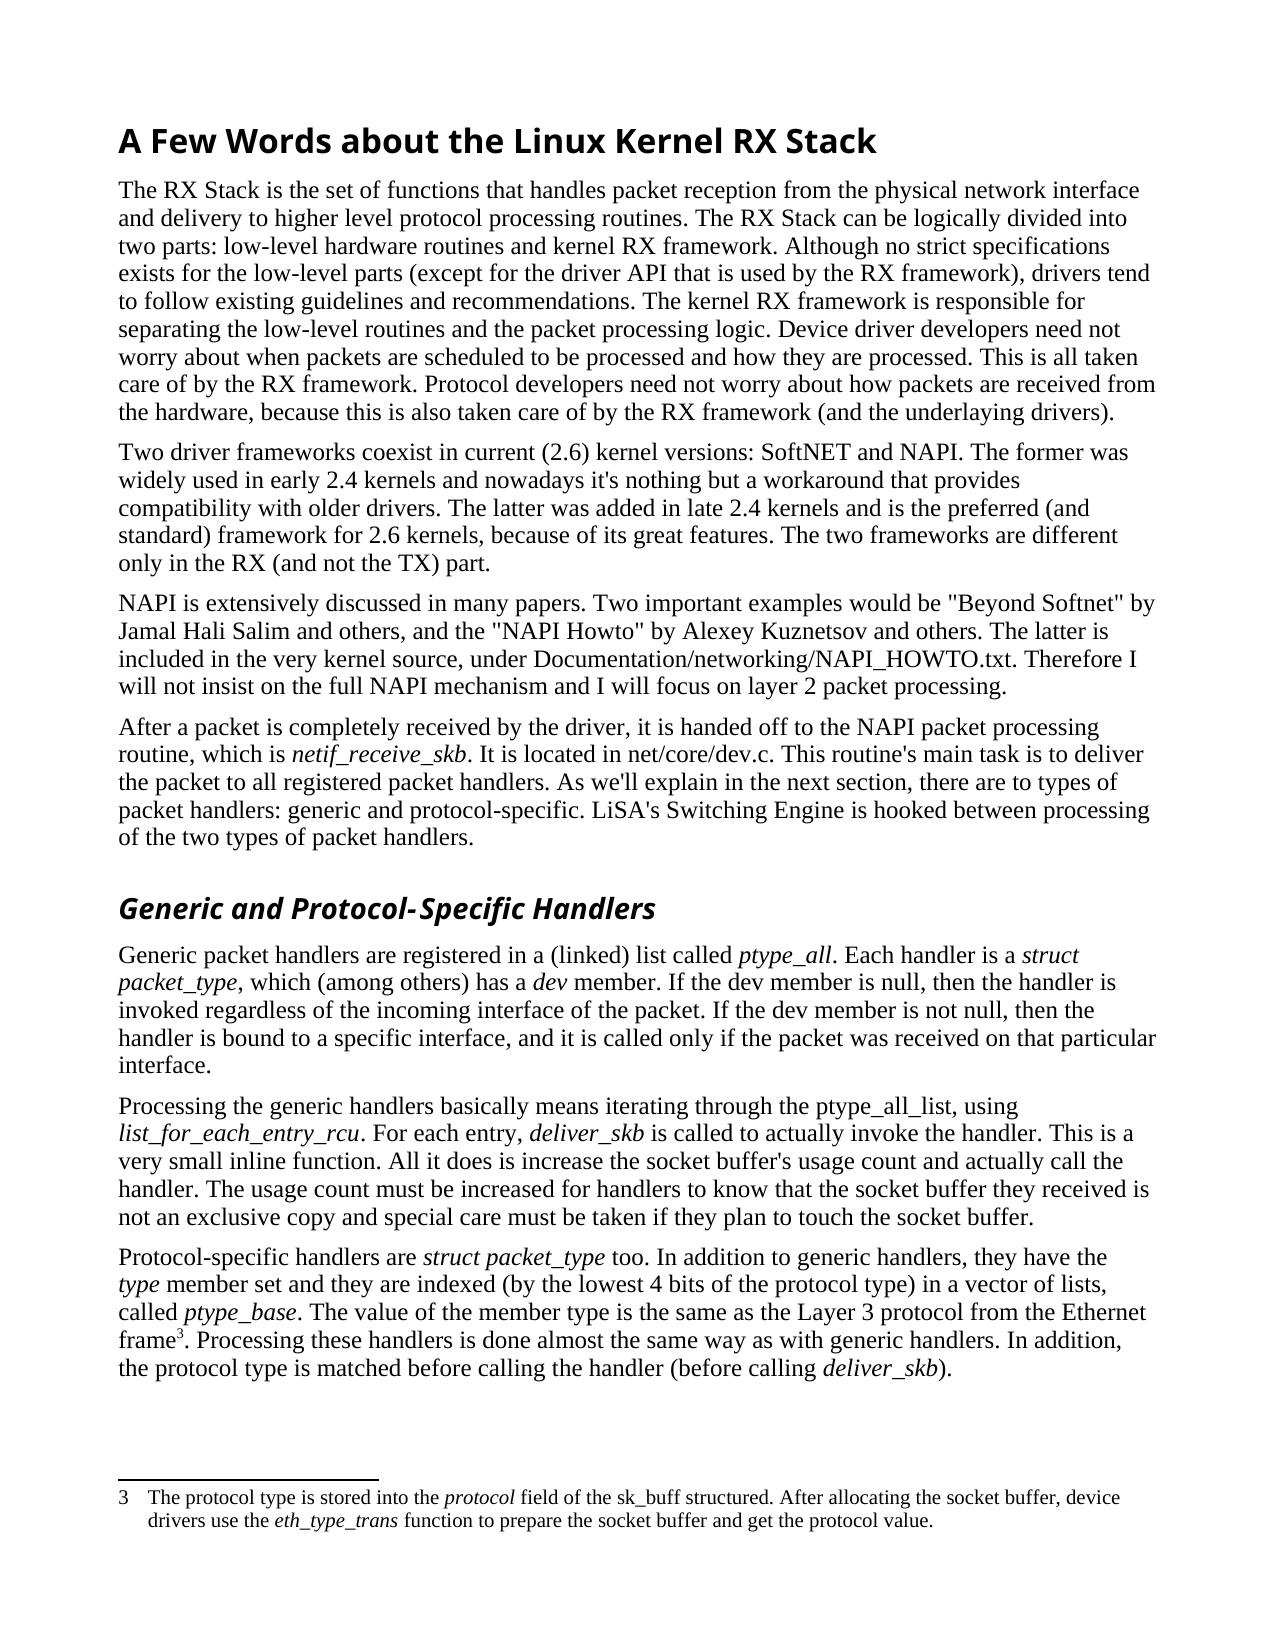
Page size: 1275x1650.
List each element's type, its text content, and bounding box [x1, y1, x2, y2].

text The protocol type is stored into the protocol field of the sk_buff structured. After allocating the socket buffer, device drivers use the eth_type_trans function to prepare the socket buffer and get the protocol value. [118, 1486, 1157, 1532]
text Protocol‑specific handlers are struct packet_type too. In addition to generic handlers, they have the type member set and they are indexed (by the lowest 4 bits of the protocol type) in a vector of lists, called ptype_base. The value of the member type is the same as the Layer 3 protocol from the Ethernet frame. Processing these handlers is done almost the same way as with generic handlers. In addition, the protocol type is matched before calling the handler (before calling deliver_skb). [118, 1243, 1157, 1381]
text Generic packet handlers are registered in a (linked) list called ptype_all. Each handler is a struct packet_type, which (among others) has a dev member. If the dev member is null, then the handler is invoked regardless of the incoming interface of the packet. If the dev member is not null, then the handler is bound to a specific interface, and it is called only if the packet was received on that particular interface. [118, 941, 1157, 1079]
subtitle A Few Words about the Linux Kernel RX Stack [118, 118, 1157, 164]
text The RX Stack is the set of functions that handles packet reception from the physical network interface and delivery to higher level protocol processing routines. The RX Stack can be logically divided into two parts: low‑level hardware routines and kernel RX framework. Although no strict specifications exists for the low‑level parts (except for the driver API that is used by the RX framework), drivers tend to follow existing guidelines and recommendations. The kernel RX framework is responsible for separating the low‑level routines and the packet processing logic. Device driver developers need not worry about when packets are scheduled to be processed and how they are processed. This is all taken care of by the RX framework. Protocol developers need not worry about how packets are received from the hardware, because this is also taken care of by the RX framework (and the underlaying drivers). [118, 176, 1157, 426]
text Processing the generic handlers basically means iterating through the ptype_all_list, using list_for_each_entry_rcu. For each entry, deliver_skb is called to actually invoke the handler. This is a very small inline function. All it does is increase the socket buffer's usage count and actually call the handler. The usage count must be increased for handlers to know that the socket buffer they received is not an exclusive copy and special care must be taken if they plan to touch the socket buffer. [118, 1092, 1157, 1230]
text Two driver frameworks coexist in current (2.6) kernel versions: SoftNET and NAPI. The former was widely used in early 2.4 kernels and nowadays it's nothing but a workaround that provides compatibility with older drivers. The latter was added in late 2.4 kernels and is the preferred (and standard) framework for 2.6 kernels, because of its great features. The two frameworks are different only in the RX (and not the TX) part. [118, 438, 1157, 577]
text NAPI is extensively discussed in many papers. Two important examples would be "Beyond Softnet" by Jamal Hali Salim and others, and the "NAPI Howto" by Alexey Kuznetsov and others. The latter is included in the very kernel source, under Documentation/networking/NAPI_HOWTO.txt. Therefore I will not insist on the full NAPI mechanism and I will focus on layer 2 packet processing. [118, 589, 1157, 700]
text After a packet is completely received by the driver, it is handed off to the NAPI packet processing routine, which is netif_receive_skb. It is located in net/core/dev.c. This routine's main task is to deliver the packet to all registered packet handlers. As we'll explain in the next section, there are to types of packet handlers: generic and protocol‑specific. LiSA's Switching Engine is hooked between processing of the two types of packet handlers. [118, 713, 1157, 851]
subtitle Generic and Protocol‑Specific Handlers [118, 889, 1157, 928]
